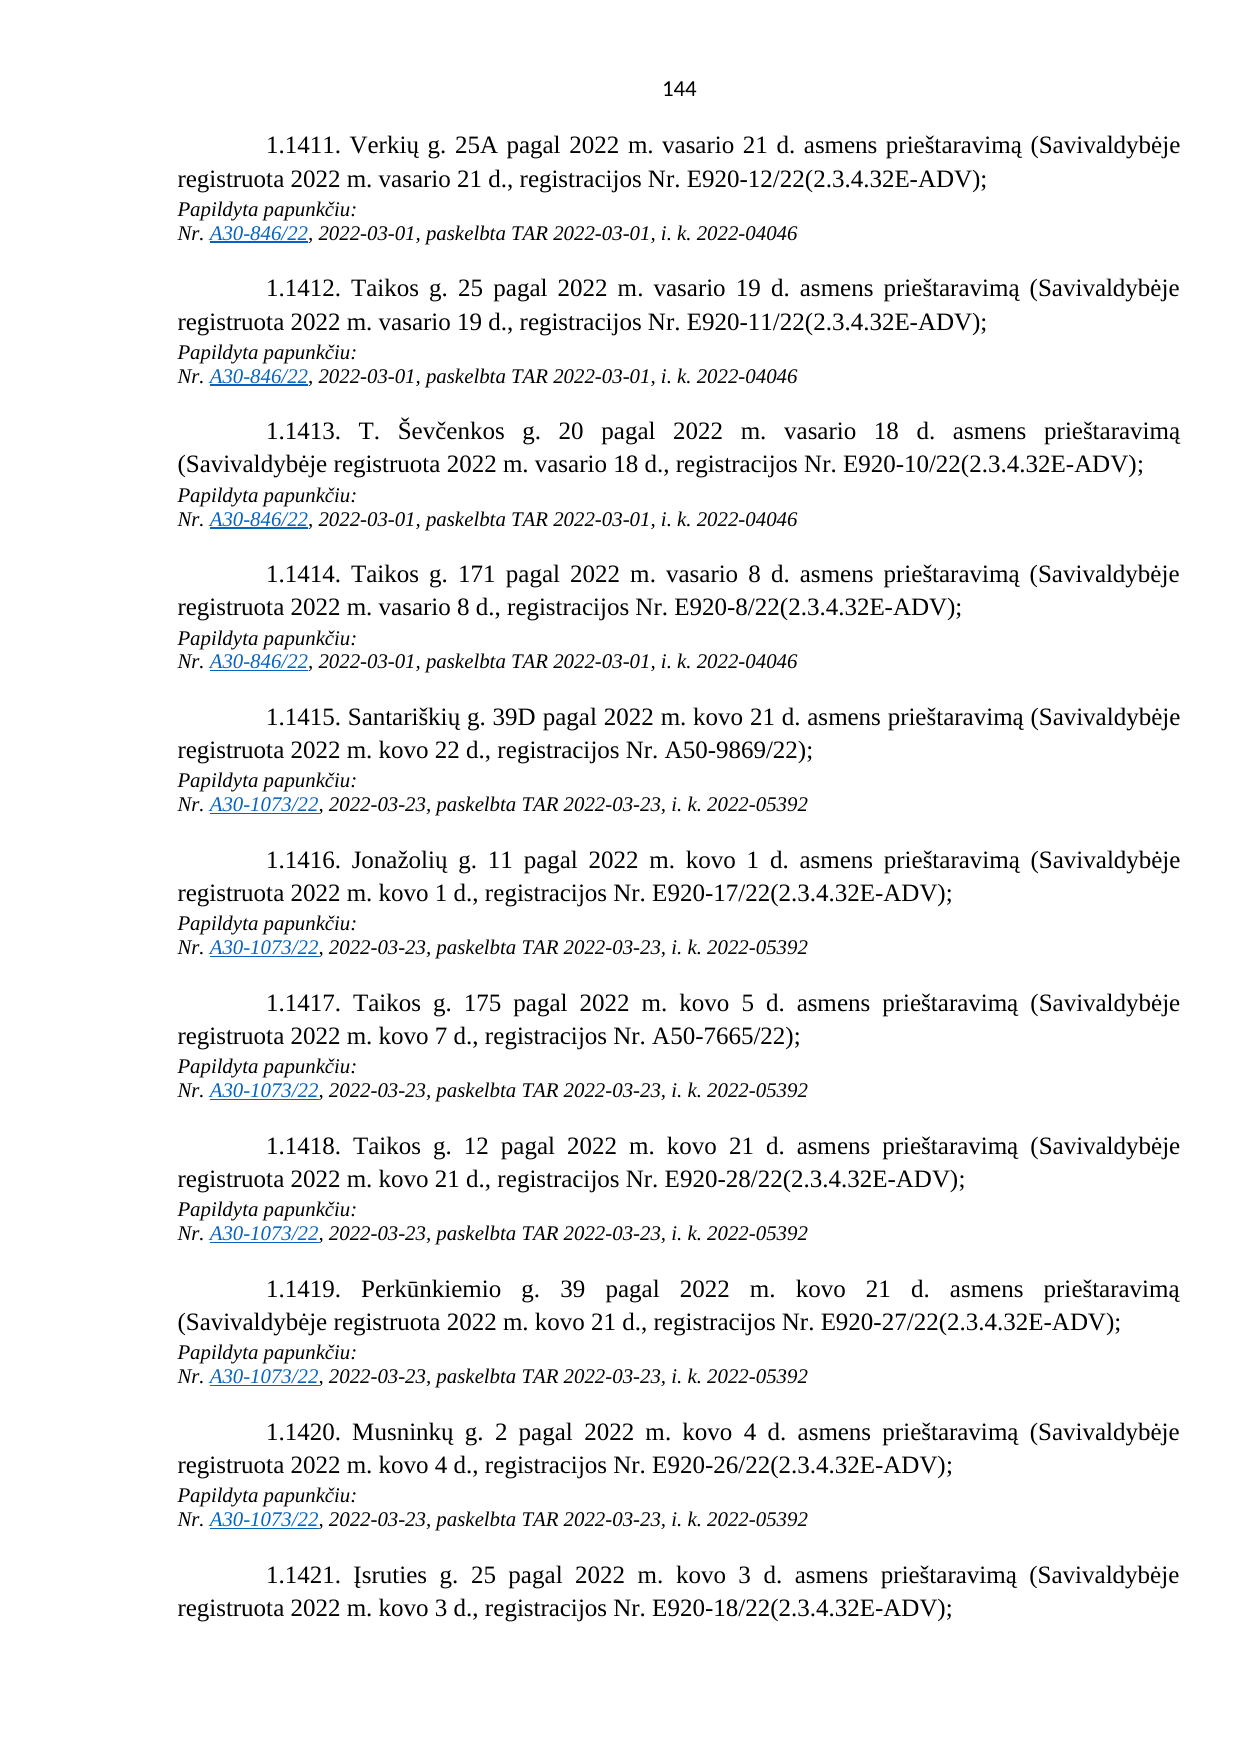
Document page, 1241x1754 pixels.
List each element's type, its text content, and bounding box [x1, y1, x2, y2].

text Papildyta papunkčiu: [177, 1054, 1181, 1078]
text Papildyta papunkčiu: [177, 339, 1181, 364]
text 1.1414. Taikos g. 171 pagal 2022 m. vasario 8 d. asmens prieštaravimą (Savivaldybėje registruota 2022 m. vasario 8 d., registracijos Nr. E920-8/22(2.3.4.32E-ADV); [177, 559, 1181, 621]
text 1.1416. Jonažolių g. 11 pagal 2022 m. kovo 1 d. asmens prieštaravimą (Savivaldybėje registruota 2022 m. kovo 1 d., registracijos Nr. E920-17/22(2.3.4.32E-ADV); [177, 845, 1181, 907]
text Papildyta papunkčiu: [177, 1340, 1181, 1364]
text 1.1419. Perkūnkiemio g. 39 pagal 2022 m. kovo 21 d. asmens prieštaravimą (Savivaldybėje registruota 2022 m. kovo 21 d., registracijos Nr. E920-27/22(2.3.4.32E-ADV); [177, 1274, 1181, 1336]
text Papildyta papunkčiu: [177, 197, 1181, 221]
text Nr. A30-846/22, 2022-03-01, paskelbta TAR 2022-03-01, i. k. 2022-04046 [177, 364, 1181, 388]
text 1.1418. Taikos g. 12 pagal 2022 m. kovo 21 d. asmens prieštaravimą (Savivaldybėje registruota 2022 m. kovo 21 d., registracijos Nr. E920-28/22(2.3.4.32E-ADV); [177, 1131, 1181, 1193]
text Papildyta papunkčiu: [177, 1483, 1181, 1507]
text Nr. A30-846/22, 2022-03-01, paskelbta TAR 2022-03-01, i. k. 2022-04046 [177, 221, 1181, 245]
text Nr. A30-1073/22, 2022-03-23, paskelbta TAR 2022-03-23, i. k. 2022-05392 [177, 792, 1181, 816]
text Papildyta papunkčiu: [177, 482, 1181, 507]
text Papildyta papunkčiu: [177, 625, 1181, 649]
text Papildyta papunkčiu: [177, 768, 1181, 792]
text 1.1417. Taikos g. 175 pagal 2022 m. kovo 5 d. asmens prieštaravimą (Savivaldybėje registruota 2022 m. kovo 7 d., registracijos Nr. A50-7665/22); [177, 988, 1181, 1050]
text Papildyta papunkčiu: [177, 1197, 1181, 1221]
text Nr. A30-846/22, 2022-03-01, paskelbta TAR 2022-03-01, i. k. 2022-04046 [177, 649, 1181, 673]
text 1.1412. Taikos g. 25 pagal 2022 m. vasario 19 d. asmens prieštaravimą (Savivaldybėje registruota 2022 m. vasario 19 d., registracijos Nr. E920-11/22(2.3.4.32E-ADV); [177, 273, 1181, 335]
text Nr. A30-1073/22, 2022-03-23, paskelbta TAR 2022-03-23, i. k. 2022-05392 [177, 935, 1181, 959]
text Nr. A30-1073/22, 2022-03-23, paskelbta TAR 2022-03-23, i. k. 2022-05392 [177, 1221, 1181, 1245]
text Nr. A30-1073/22, 2022-03-23, paskelbta TAR 2022-03-23, i. k. 2022-05392 [177, 1507, 1181, 1531]
text 1.1421. Įsruties g. 25 pagal 2022 m. kovo 3 d. asmens prieštaravimą (Savivaldybėje registruota 2022 m. kovo 3 d., registracijos Nr. E920-18/22(2.3.4.32E-ADV); [177, 1560, 1181, 1622]
text Nr. A30-1073/22, 2022-03-23, paskelbta TAR 2022-03-23, i. k. 2022-05392 [177, 1078, 1181, 1102]
text Papildyta papunkčiu: [177, 911, 1181, 935]
text Nr. A30-1073/22, 2022-03-23, paskelbta TAR 2022-03-23, i. k. 2022-05392 [177, 1364, 1181, 1388]
text 1.1411. Verkių g. 25A pagal 2022 m. vasario 21 d. asmens prieštaravimą (Savivaldybėje registruota 2022 m. vasario 21 d., registracijos Nr. E920-12/22(2.3.4.32E-ADV); [177, 131, 1181, 192]
text 1.1415. Santariškių g. 39D pagal 2022 m. kovo 21 d. asmens prieštaravimą (Savivaldybėje registruota 2022 m. kovo 22 d., registracijos Nr. A50-9869/22); [177, 702, 1181, 764]
text 1.1420. Musninkų g. 2 pagal 2022 m. kovo 4 d. asmens prieštaravimą (Savivaldybėje registruota 2022 m. kovo 4 d., registracijos Nr. E920-26/22(2.3.4.32E-ADV); [177, 1417, 1181, 1479]
text Nr. A30-846/22, 2022-03-01, paskelbta TAR 2022-03-01, i. k. 2022-04046 [177, 507, 1181, 531]
text 1.1413. T. Ševčenkos g. 20 pagal 2022 m. vasario 18 d. asmens prieštaravimą (Savivaldybėje registruota 2022 m. vasario 18 d., registracijos Nr. E920-10/22(2.3.4.32E-ADV); [177, 416, 1181, 478]
